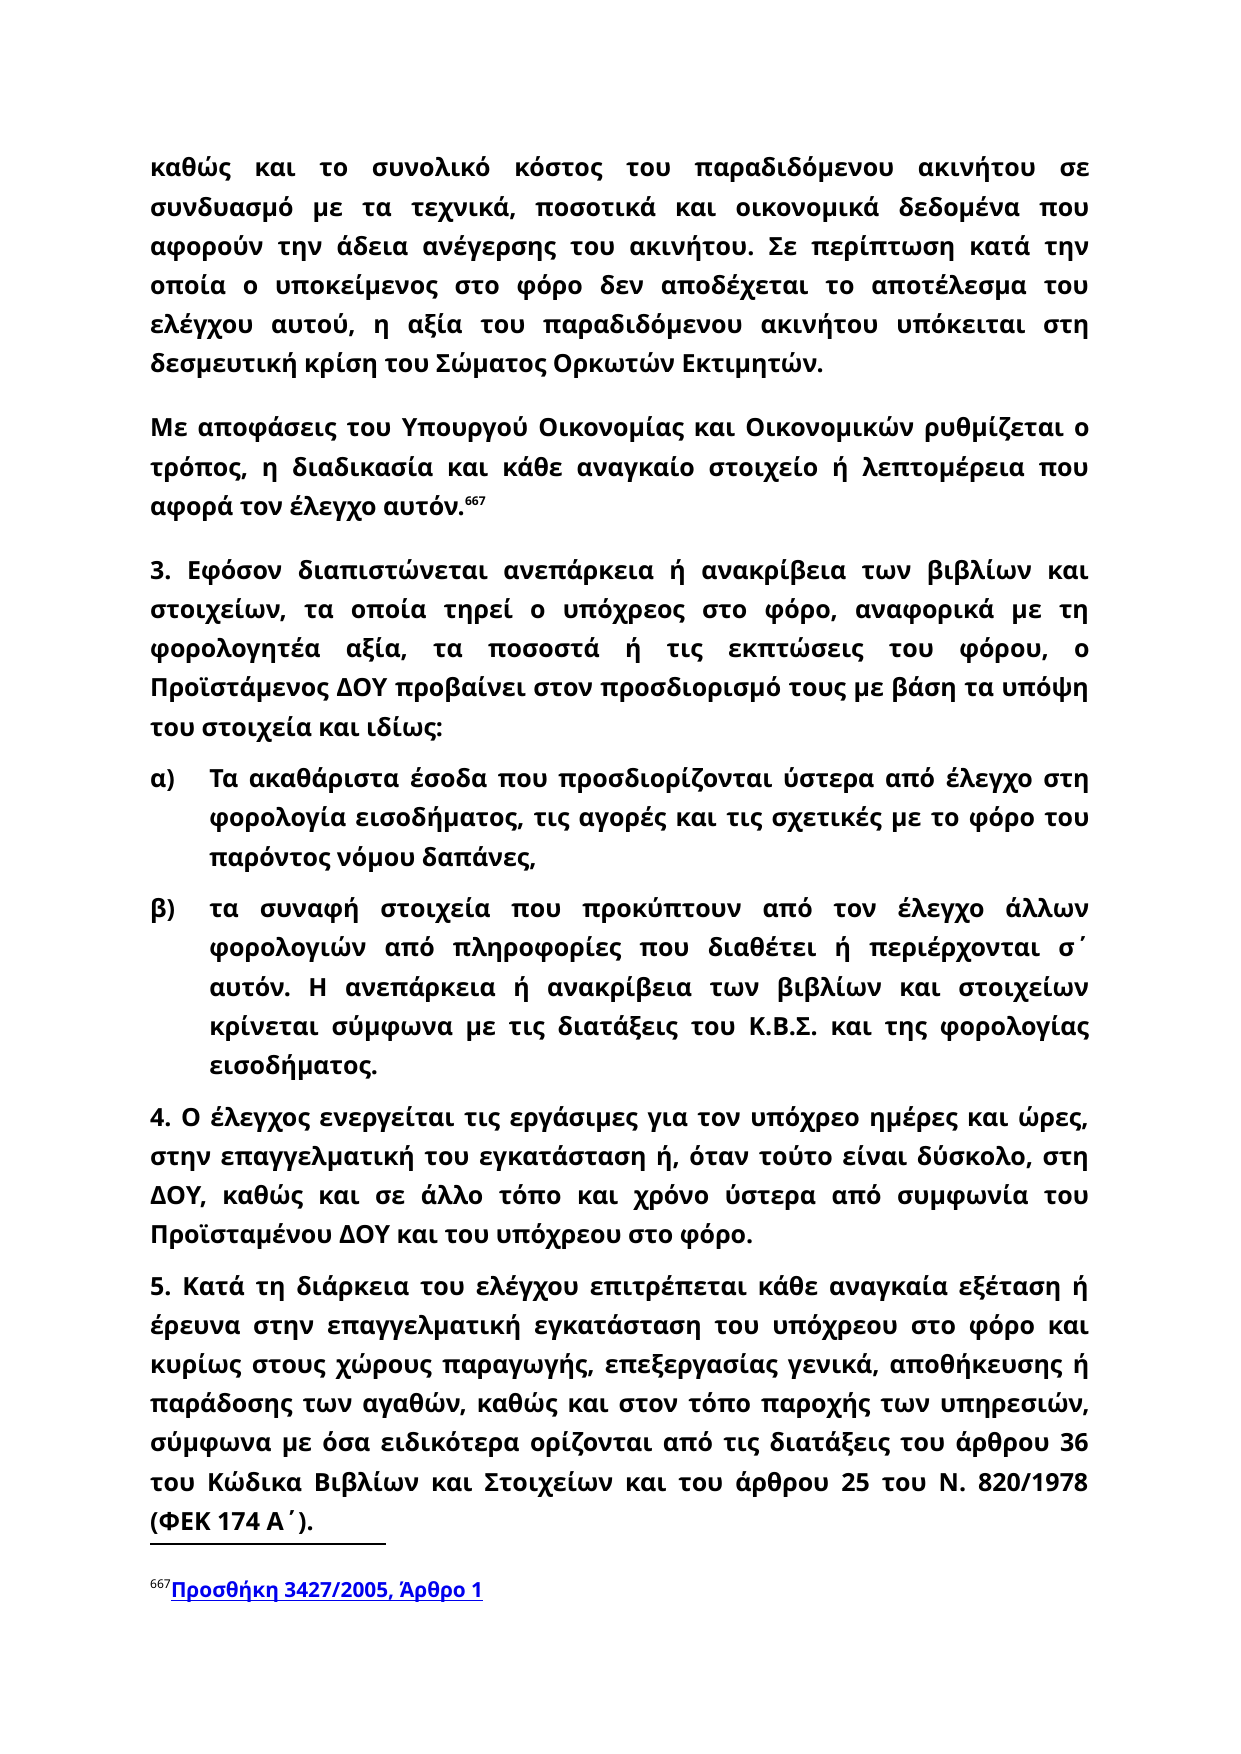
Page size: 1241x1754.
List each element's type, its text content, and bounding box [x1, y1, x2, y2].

text Με αποφάσεις του Υπουργού Οικονομίας και Οικονομικών ρυθμίζεται ο τρόπος, η διαδικασία και κάθε αναγκαίο στοιχείο ή λεπτομέρεια που αφορά τον έλεγχο αυτόν. [150, 410, 1090, 522]
text 5. Κατά τη διάρκεια του ελέγχου επιτρέπεται κάθε αναγκαία εξέταση ή έρευνα στην επαγγελματική εγκατάσταση του υπόχρεου στο φόρο και κυρίως στους χώρους παραγωγής, επεξεργασίας γενικά, αποθήκευσης ή παράδοσης των αγαθών, καθώς και στον τόπο παροχής των υπηρεσιών, σύμφωνα με όσα ειδικότερα ορίζονται από τις διατάξεις του άρθρου 36 του Κώδικα Βιβλίων και Στοιχείων και του άρθρου 25 του Ν. 820/1978 (ΦΕΚ 174 Α΄). [150, 1268, 1090, 1537]
text 4. Ο έλεγχος ενεργείται τις εργάσιμες για τον υπόχρεο ημέρες και ώρες, στην επαγγελματική του εγκατάσταση ή, όταν τούτο είναι δύσκολο, στη ΔΟΥ, καθώς και σε άλλο τόπο και χρόνο ύστερα από συμφωνία του Προϊσταμένου ΔΟΥ και του υπόχρεου στο φόρο. [150, 1099, 1090, 1251]
list α) Τα ακαθάριστα έσοδα που προσδιορίζονται ύστερα από έλεγχο στη φορολογία εισοδήματος, τις αγορές και τις σχετικές με το φόρο του παρόντος νόμου δαπάνες, [150, 761, 1090, 873]
text καθώς και το συνολικό κόστος του παραδιδόμενου ακινήτου σε συνδυασμό με τα τεχνικά, ποσοτικά και οικονομικά δεδομένα που αφορούν την άδεια ανέγερσης του ακινήτου. Σε περίπτωση κατά την οποία ο υποκείμενος στο φόρο δεν αποδέχεται το αποτέλεσμα του ελέγχου αυτού, η αξία του παραδιδόμενου ακινήτου υπόκειται στη δεσμευτική κρίση του Σώματος Ορκωτών Εκτιμητών. [150, 150, 1090, 380]
list β) τα συναφή στοιχεία που προκύπτουν από τον έλεγχο άλλων φορολογιών από πληροφορίες που διαθέτει ή περιέρχονται σ΄ αυτόν. Η ανεπάρκεια ή ανακρίβεια των βιβλίων και στοιχείων κρίνεται σύμφωνα με τις διατάξεις του Κ.Β.Σ. και της φορολογίας εισοδήματος. [150, 891, 1090, 1082]
text 3. Εφόσον διαπιστώνεται ανεπάρκεια ή ανακρίβεια των βιβλίων και στοιχείων, τα οποία τηρεί ο υπόχρεος στο φόρο, αναφορικά με τη φορολογητέα αξία, τα ποσοστά ή τις εκπτώσεις του φόρου, ο Προϊστάμενος ΔΟΥ προβαίνει στον προσδιορισμό τους με βάση τα υπόψη του στοιχεία και ιδίως: [150, 552, 1090, 743]
text Προσθήκη 3427/2005, Άρθρο 1 [150, 1576, 1090, 1604]
